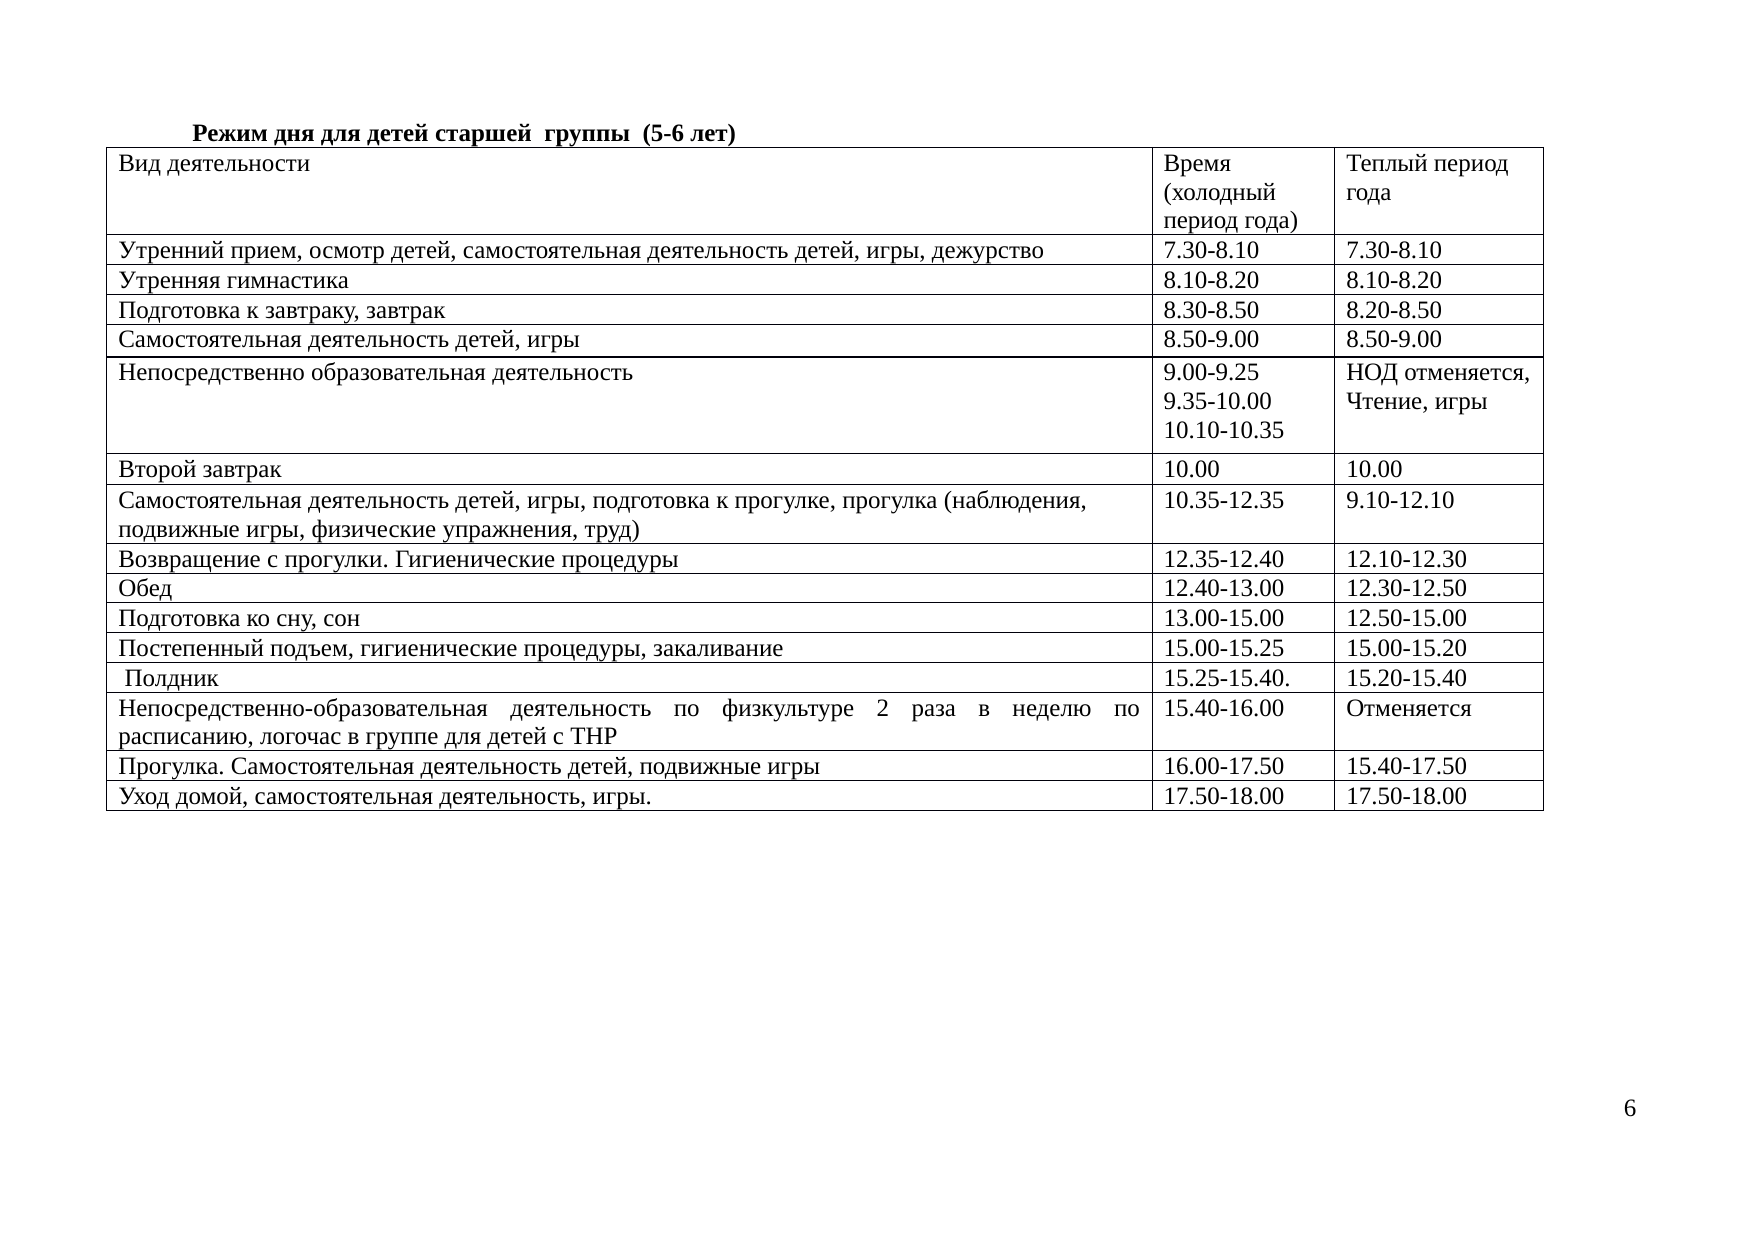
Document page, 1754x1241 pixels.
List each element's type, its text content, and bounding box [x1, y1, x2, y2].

table_cell 15.00-15.25 [1153, 633, 1334, 662]
table_cell 7.30-8.10 [1153, 235, 1334, 264]
table_cell Утренняя гимнастика [107, 265, 1152, 294]
table_cell Подготовка ко сну, сон [107, 603, 1152, 632]
table_cell 8.20-8.50 [1335, 295, 1543, 323]
table_cell Обед [107, 574, 1152, 602]
table_cell 17.50-18.00 [1335, 781, 1543, 810]
table_cell 10.35-12.35 [1153, 485, 1334, 543]
table_cell 10.00 [1153, 454, 1334, 484]
table_header Время (холодный период года) [1153, 148, 1334, 234]
table_cell Второй завтрак [107, 454, 1152, 484]
table_header Теплый период года [1335, 148, 1543, 234]
table_cell 8.10-8.20 [1153, 265, 1334, 294]
table_cell 13.00-15.00 [1153, 603, 1334, 632]
table_cell Уход домой, самостоятельная деятельность, игры. [107, 781, 1152, 810]
table_cell 8.30-8.50 [1153, 295, 1334, 323]
table_cell Непосредственно образовательная деятельность [107, 358, 1152, 453]
table_cell 7.30-8.10 [1335, 235, 1543, 264]
table_cell Самостоятельная деятельность детей, игры, подготовка к прогулке, прогулка (наблюдения, подвижные игры, физические упражнения, труд) [107, 485, 1152, 543]
table_cell 12.10-12.30 [1335, 544, 1543, 572]
table_cell 10.00 [1335, 454, 1543, 484]
table_cell 16.00-17.50 [1153, 751, 1334, 780]
table_cell Возвращение с прогулки. Гигиенические процедуры [107, 544, 1152, 572]
table_header Вид деятельности [107, 148, 1152, 234]
table_cell Самостоятельная деятельность детей, игры [107, 325, 1152, 356]
table_cell Прогулка. Самостоятельная деятельность детей, подвижные игры [107, 751, 1152, 780]
table_cell 12.50-15.00 [1335, 603, 1543, 632]
table_cell 8.50-9.00 [1335, 325, 1543, 356]
table_cell 12.35-12.40 [1153, 544, 1334, 572]
table_cell Подготовка к завтраку, завтрак [107, 295, 1152, 323]
table_cell Утренний прием, осмотр детей, самостоятельная деятельность детей, игры, дежурство [107, 235, 1152, 264]
table_cell 15.40-17.50 [1335, 751, 1543, 780]
table_cell 15.25-15.40. [1153, 663, 1334, 692]
table_cell 17.50-18.00 [1153, 781, 1334, 810]
table_cell 9.00-9.25 9.35-10.00 10.10-10.35 [1153, 358, 1334, 453]
table_cell 8.10-8.20 [1335, 265, 1543, 294]
table_cell 9.10-12.10 [1335, 485, 1543, 543]
table_cell НОД отменяется, Чтение, игры [1335, 358, 1543, 453]
table_cell 15.00-15.20 [1335, 633, 1543, 662]
table_cell 12.30-12.50 [1335, 574, 1543, 602]
table_cell Постепенный подъем, гигиенические процедуры, закаливание [107, 633, 1152, 662]
table_cell 15.40-16.00 [1153, 693, 1334, 750]
table_cell Непосредственно-образовательная деятельность по физкультуре 2 раза в неделю по расписанию, логочас в группе для детей с ТНР [107, 693, 1152, 750]
table_cell Полдник [107, 663, 1152, 692]
table_cell 15.20-15.40 [1335, 663, 1543, 692]
table_cell Отменяется [1335, 693, 1543, 750]
table_cell 12.40-13.00 [1153, 574, 1334, 602]
text Режим дня для детей старшей группы (5-6 лет) [118, 118, 1636, 147]
table_cell 8.50-9.00 [1153, 325, 1334, 356]
